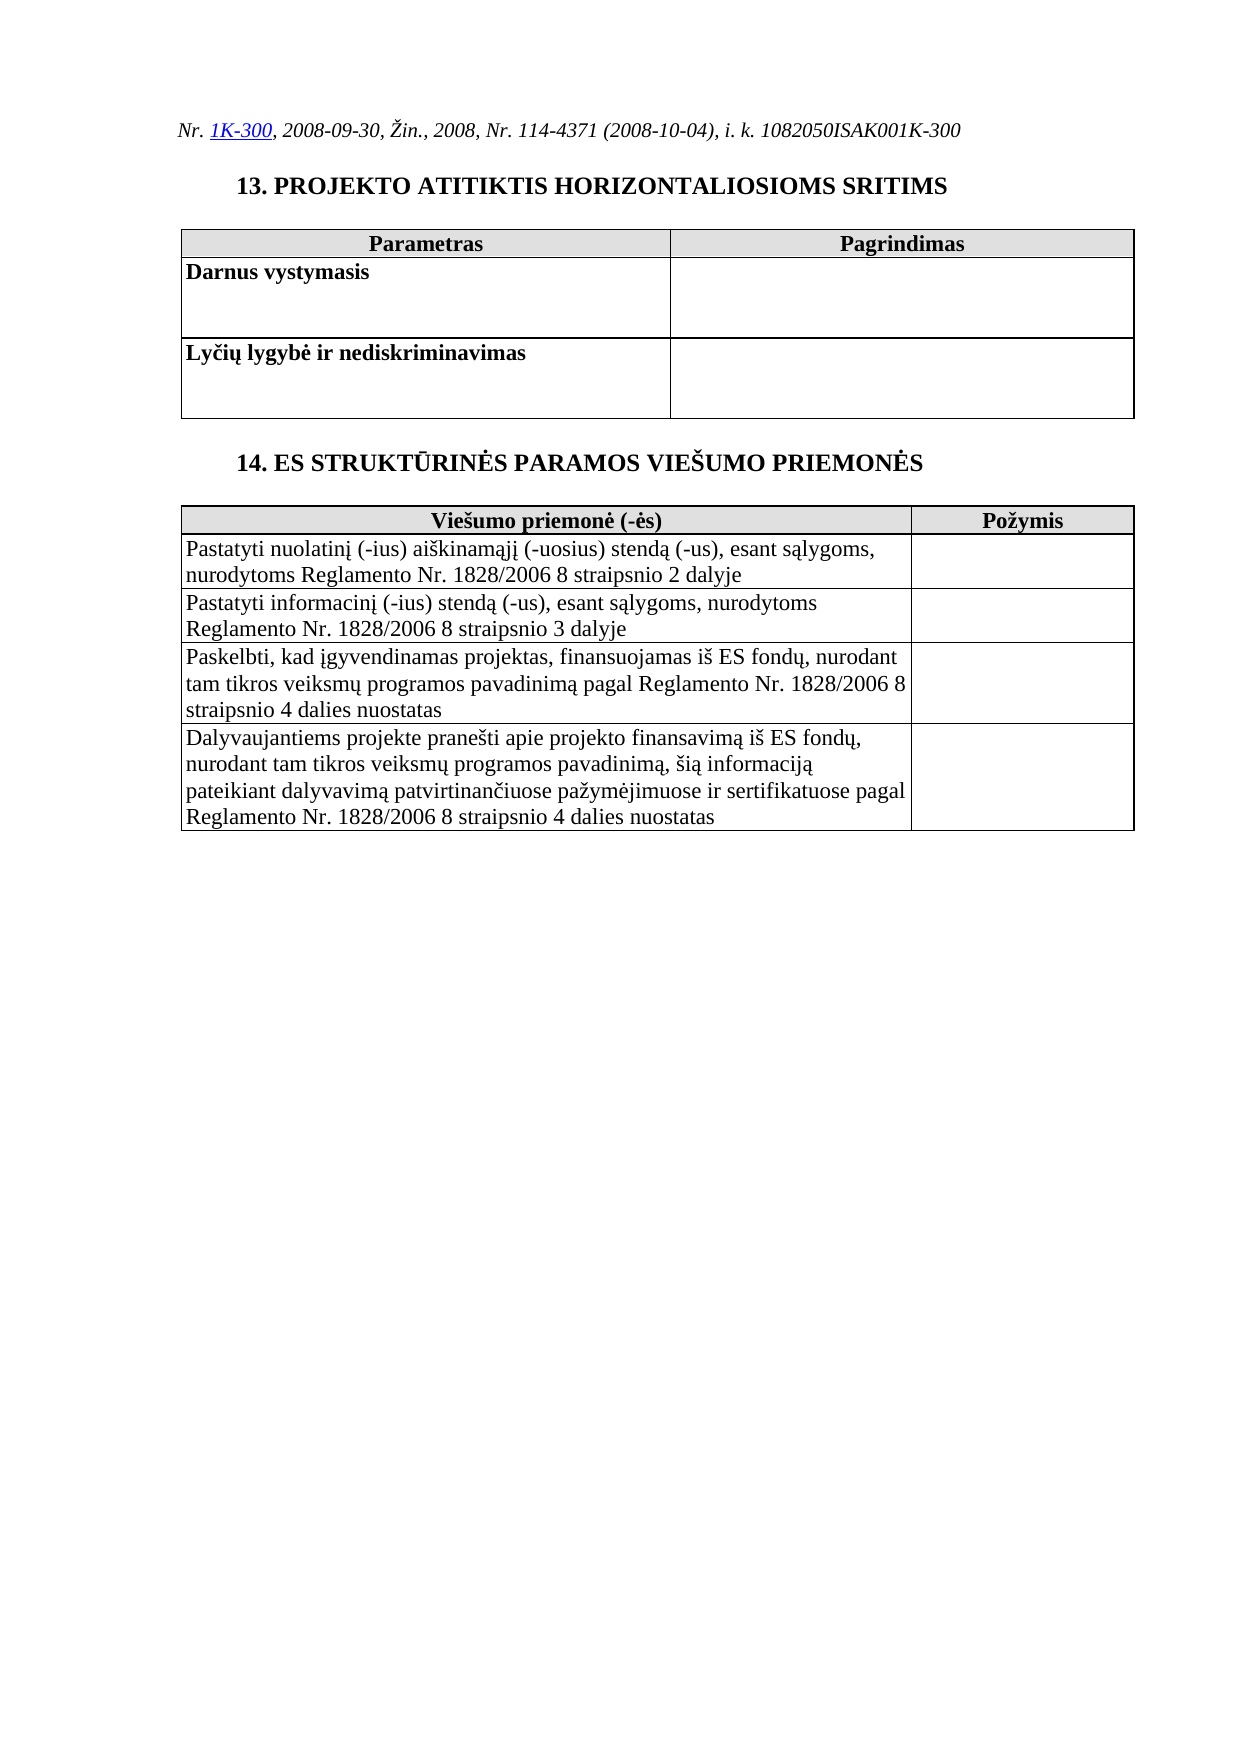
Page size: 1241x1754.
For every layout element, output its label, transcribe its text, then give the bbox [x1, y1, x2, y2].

table_cell [671, 339, 1133, 418]
table_cell [671, 258, 1133, 337]
text 13. PROJEKTO ATITIKTIS HORIZONTALIOSIOMS SRITIMS [177, 171, 1122, 200]
text 14. ES STRUKTŪRINĖS PARAMOS VIEŠUMO PRIEMONĖS [236, 448, 1122, 477]
table_cell [912, 589, 1133, 642]
table_header Pagrindimas [671, 230, 1133, 256]
table_cell [912, 535, 1133, 588]
table_cell [912, 724, 1133, 829]
table_header Viešumo priemonė (-ės) [182, 507, 911, 533]
table_cell [912, 643, 1133, 722]
table_header Parametras [182, 230, 670, 256]
table_header Požymis [912, 507, 1133, 533]
text Nr. 1K-300, 2008-09-30, Žin., 2008, Nr. 114-4371 (2008-10-04), i. k. 1082050ISAK001K-300 [177, 118, 1122, 142]
